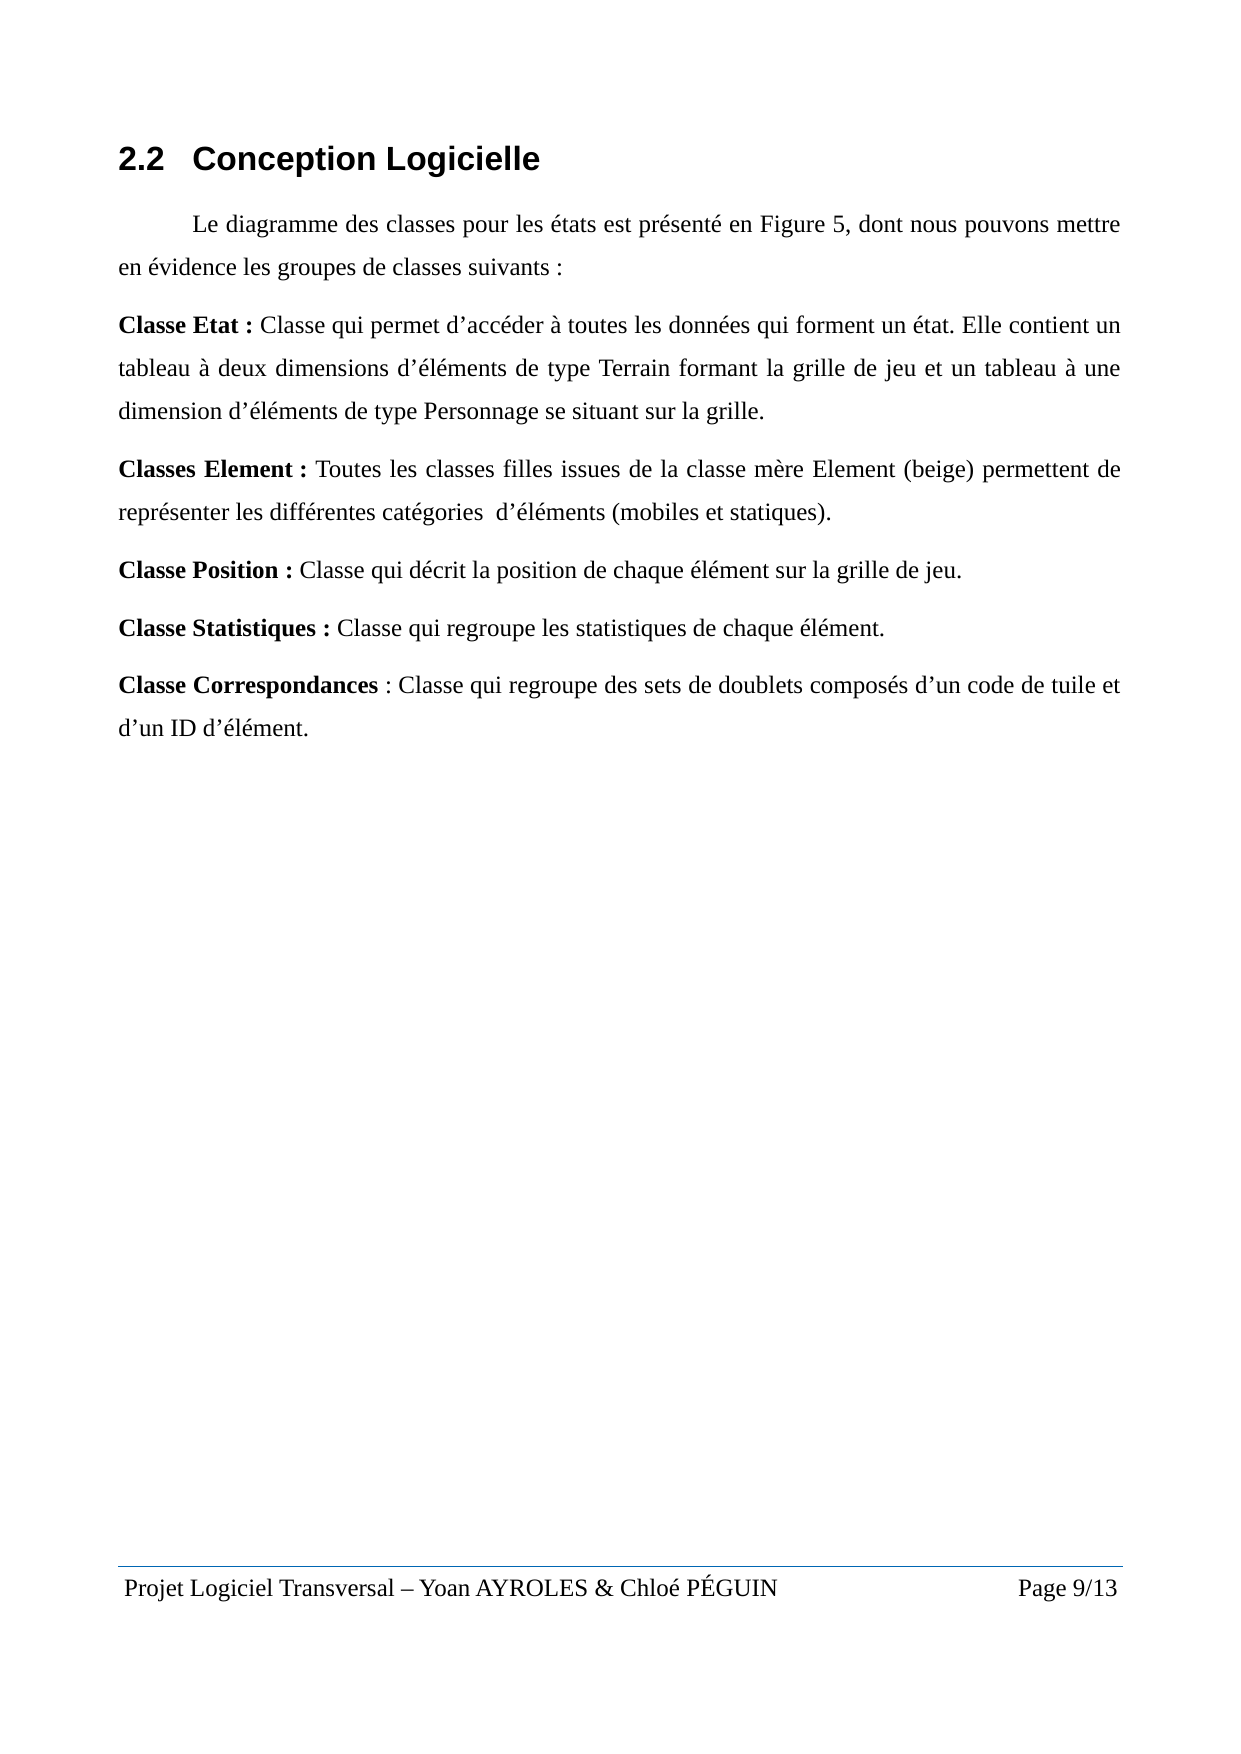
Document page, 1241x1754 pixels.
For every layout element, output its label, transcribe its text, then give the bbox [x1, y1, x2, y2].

text Classe Position : Classe qui décrit la position de chaque élément sur la grille de jeu. [118, 555, 1122, 584]
subtitle Conception Logicielle [118, 139, 1122, 178]
text Classes Element : Toutes les classes filles issues de la classe mère Element (beige) permettent de représenter les différentes catégories d’éléments (mobiles et statiques). [118, 454, 1122, 526]
text Classe Statistiques : Classe qui regroupe les statistiques de chaque élément. [118, 613, 1122, 641]
text Le diagramme des classes pour les états est présenté en Figure 5, dont nous pouvons mettre en évidence les groupes de classes suivants : [118, 209, 1122, 281]
text Classe Correspondances : Classe qui regroupe des sets de doublets composés d’un code de tuile et d’un ID d’élément. [118, 670, 1122, 742]
text Classe Etat : Classe qui permet d’accéder à toutes les données qui forment un état. Elle contient un tableau à deux dimensions d’éléments de type Terrain formant la grille de jeu et un tableau à une dimension d’éléments de type Personnage se situant sur la grille. [118, 310, 1122, 425]
